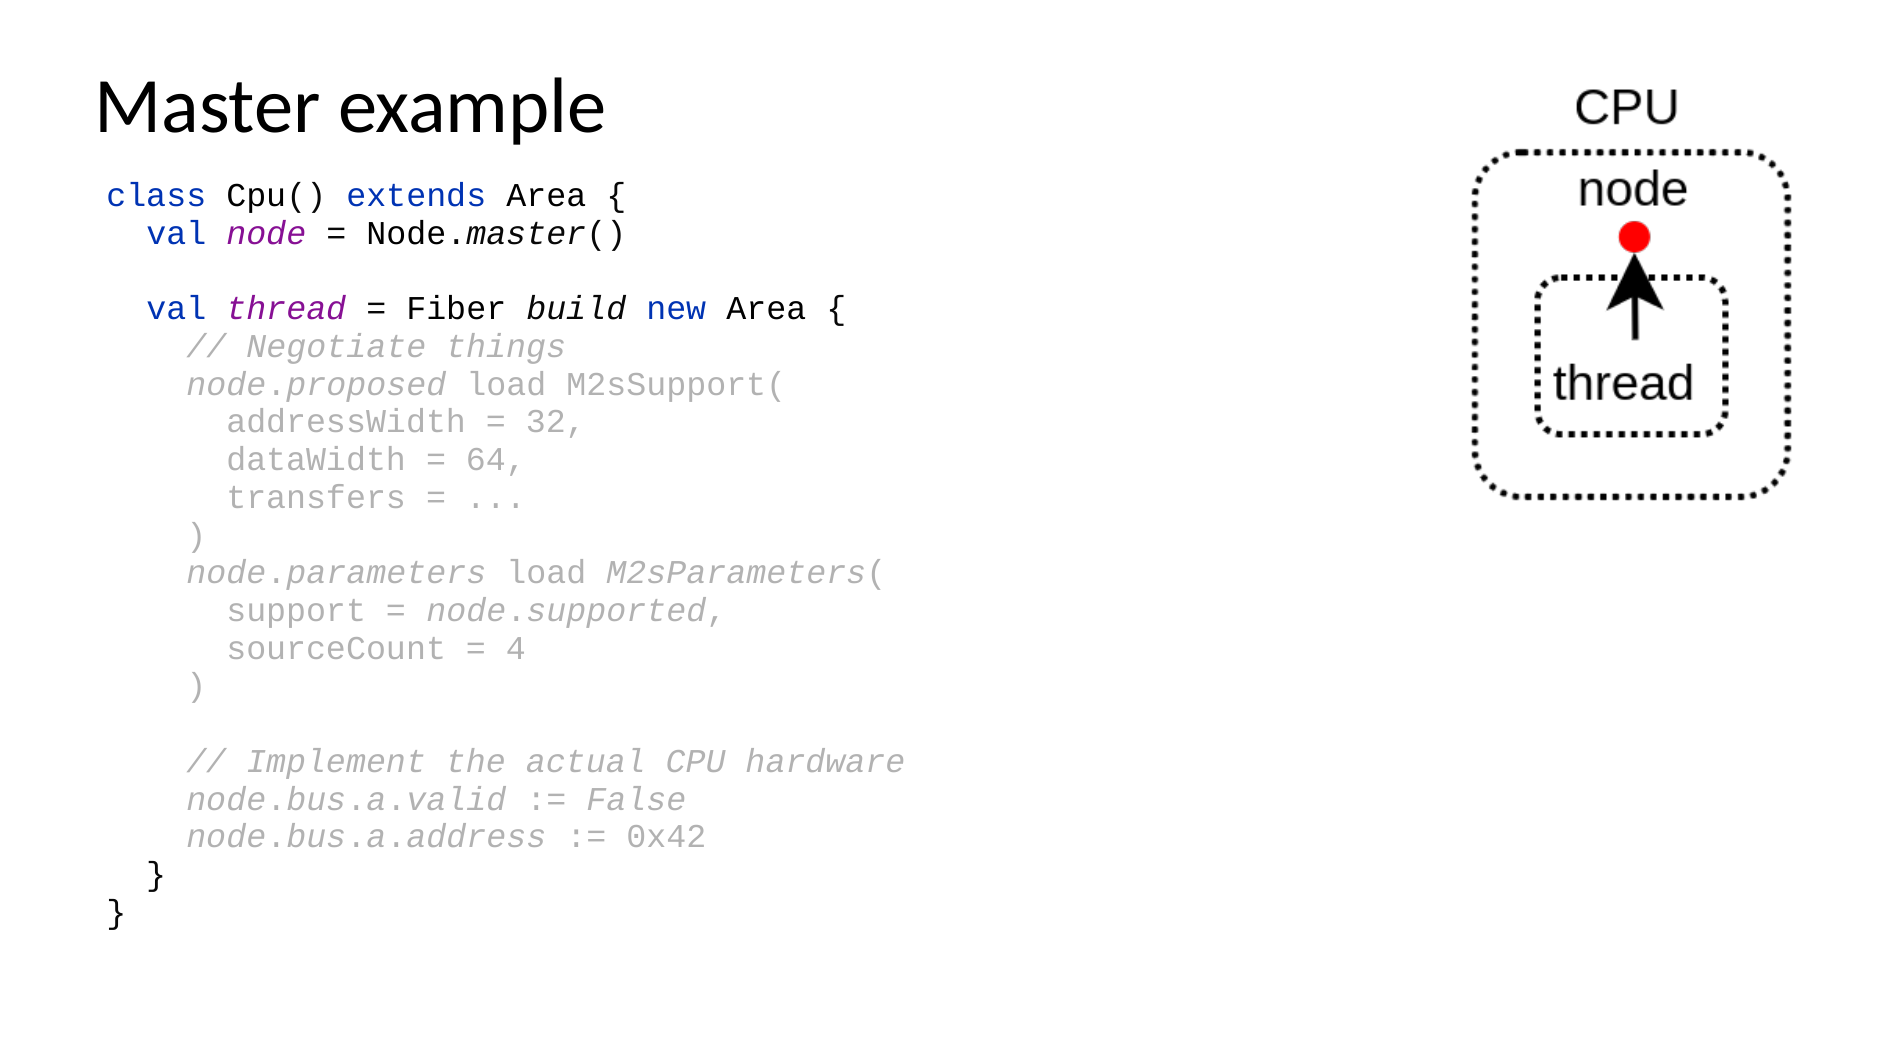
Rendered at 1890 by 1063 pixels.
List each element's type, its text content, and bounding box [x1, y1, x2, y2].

title Master example [94, 24, 1383, 171]
text_box class Cpu() extends Area { val node = Node.master() val thread = Fiber build new Area { // Negotiate things node.proposed load M2sSupport( addressWidth = 32, dataWidth = 64, transfers = ... ) node.parameters load M2sParameters( support = node.supported, sourceCount = 4 ) // Implement the actual CPU hardware node.bus.a.valid := False node.bus.a.address := 0x42 } } [91, 171, 1506, 1063]
picture [1383, 0, 1890, 563]
